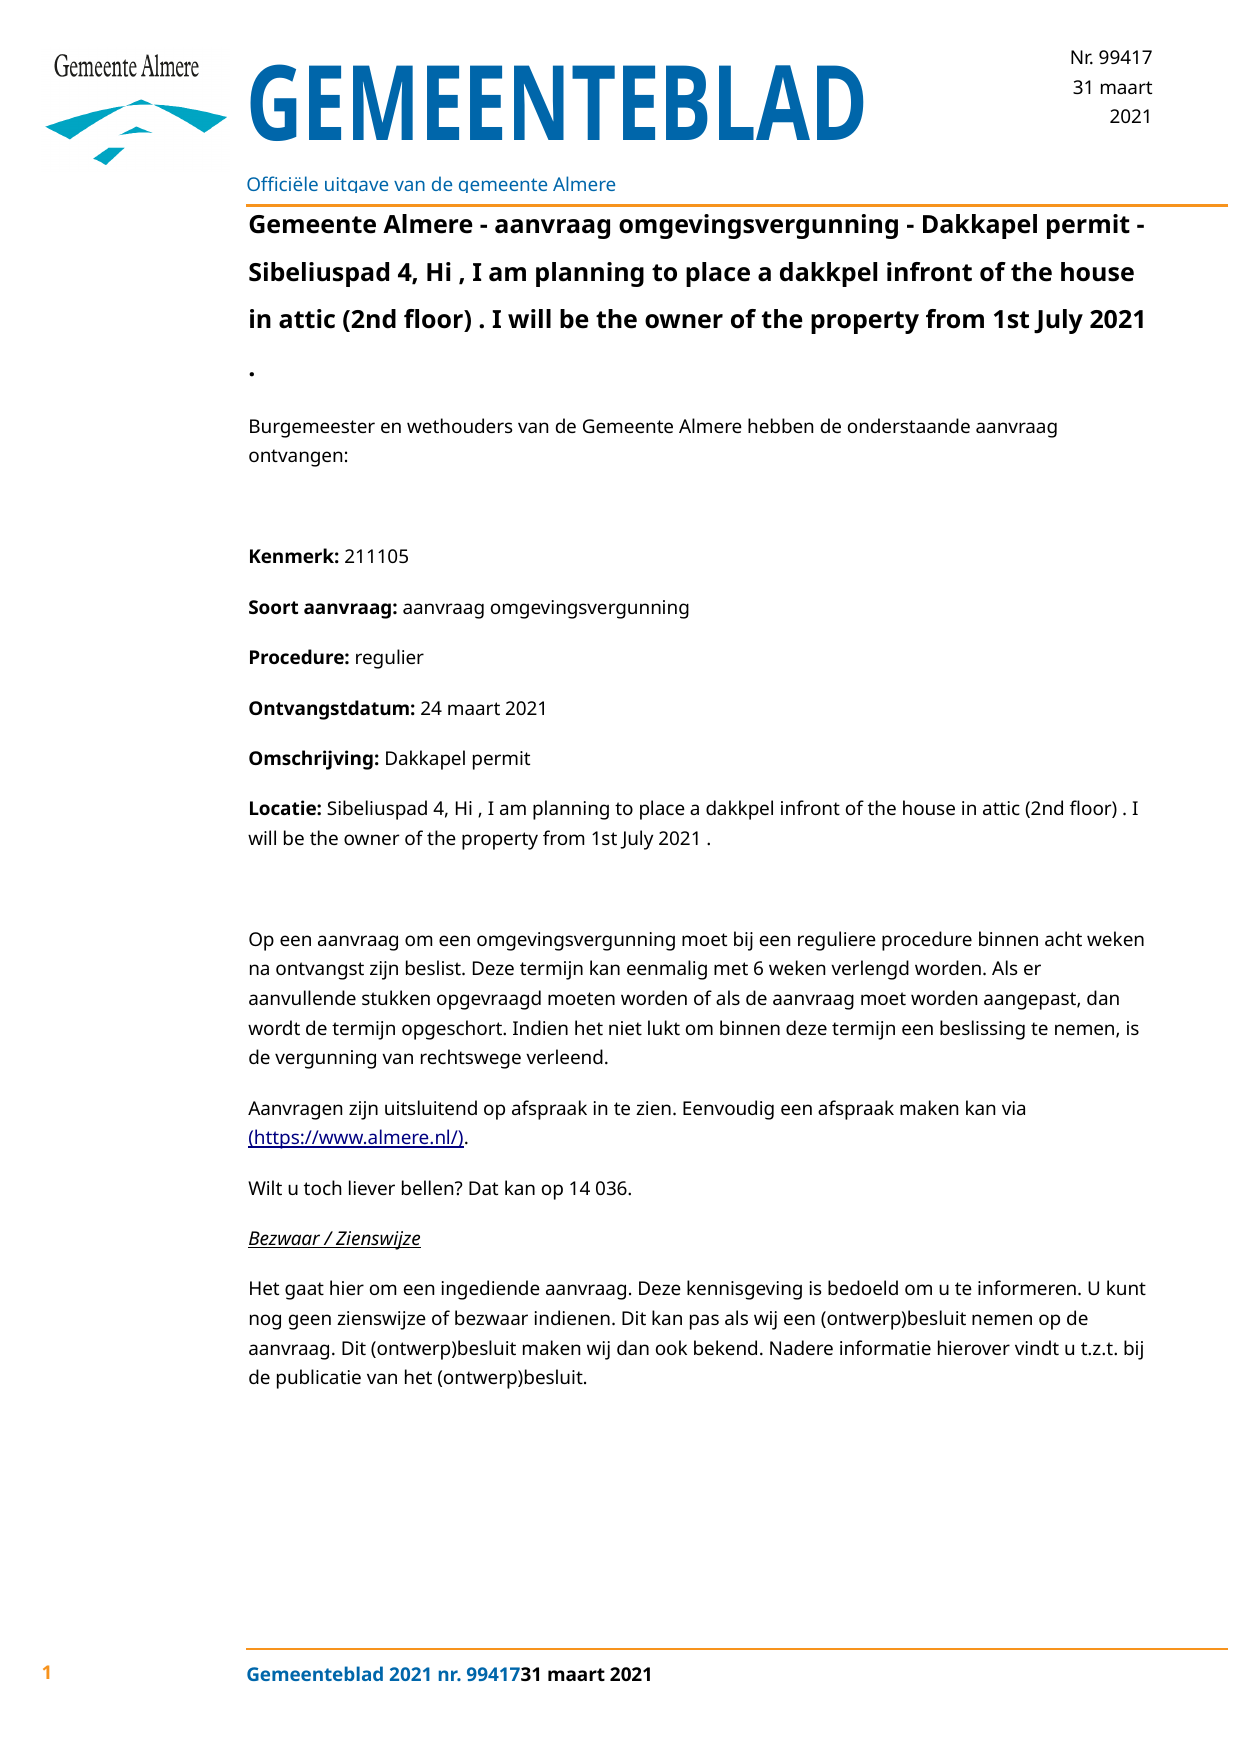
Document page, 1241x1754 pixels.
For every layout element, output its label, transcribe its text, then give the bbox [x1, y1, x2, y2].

text Wilt u toch liever bellen? Dat kan op 14 036. [248, 1175, 1152, 1201]
text Locatie: Sibeliuspad 4, Hi , I am planning to place a dakkpel infront of the house in attic (2nd floor) . I will be the owner of the property from 1st July 2021 . [248, 796, 1152, 851]
text Gemeente Almere - aanvraag omgevingsvergunning - Dakkapel permit - Sibeliuspad 4, Hi , I am planning to place a dakkpel infront of the house in attic (2nd floor) . I will be the owner of the property from 1st July 2021 . [248, 207, 1152, 384]
text Omschrijving: Dakkapel permit [248, 745, 1152, 771]
picture [41, 47, 231, 172]
text Bezwaar / Zienswijze [248, 1225, 1152, 1251]
text Ontvangstdatum: 24 maart 2021 [248, 695, 1152, 721]
text Aanvragen zijn uitsluitend op afspraak in te zien. Eenvoudig een afspraak maken kan via (https://www.almere.nl/). [248, 1095, 1152, 1150]
text Op een aanvraag om een omgevingsvergunning moet bij een reguliere procedure binnen acht weken na ontvangst zijn beslist. Deze termijn kan eenmalig met 6 weken verlengd worden. Als er aanvullende stukken opgevraagd moeten worden of als de aanvraag moet worden aangepast, dan wordt de termijn opgeschort. Indien het niet lukt om binnen deze termijn een beslissing te nemen, is de vergunning van rechtswege verleend. [248, 926, 1152, 1070]
text Kenmerk: 211105 [248, 543, 1152, 569]
text Soort aanvraag: aanvraag omgevingsvergunning [248, 594, 1152, 620]
text Burgemeester en wethouders van de Gemeente Almere hebben de onderstaande aanvraag ontvangen: [248, 413, 1152, 468]
text Procedure: regulier [248, 644, 1152, 670]
text Het gaat hier om een ingediende aanvraag. Deze kennisgeving is bedoeld om u te informeren. U kunt nog geen zienswijze of bezwaar indienen. Dit kan pas als wij een (ontwerp)besluit nemen op de aanvraag. Dit (ontwerp)besluit maken wij dan ook bekend. Nadere informatie hierover vindt u t.z.t. bij de publicatie van het (ontwerp)besluit. [248, 1276, 1152, 1390]
